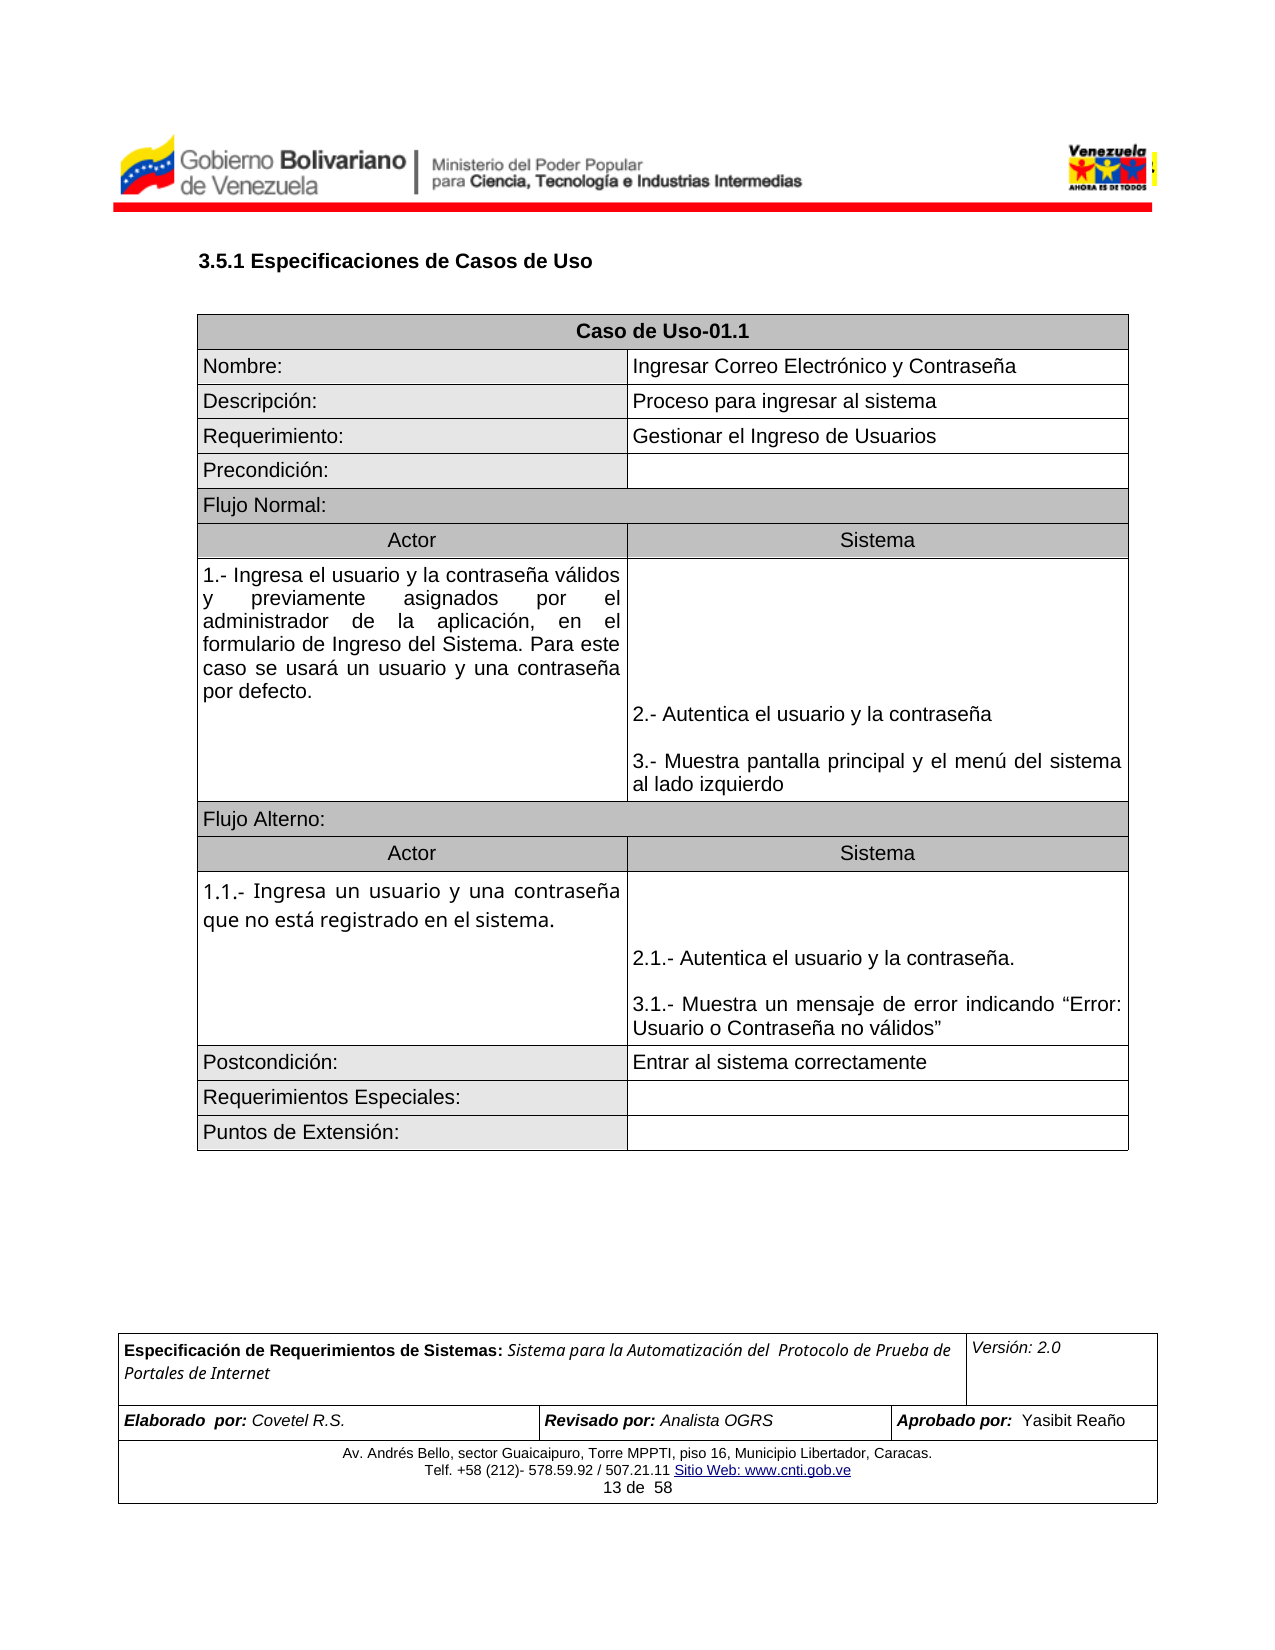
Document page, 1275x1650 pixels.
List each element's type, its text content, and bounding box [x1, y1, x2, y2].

table_cell Postcondición: [198, 1046, 627, 1080]
table_cell [628, 1081, 1128, 1115]
table_cell 1.- Ingresa el usuario y la contraseña válidos y previamente asignados por el administrador de la aplicación, en el formulario de Ingreso del Sistema. Para este caso se usará un usuario y una contraseña por defecto. [198, 559, 627, 801]
table_cell Flujo Alterno: [198, 802, 1128, 836]
table_cell Ingresar Correo Electrónico y Contraseña [628, 350, 1128, 383]
table_cell Gestionar el Ingreso de Usuarios [628, 419, 1128, 453]
table_cell 1.1.- Ingresa un usuario y una contraseña que no está registrado en el sistema. [198, 872, 627, 1045]
subtitle Especificaciones de Casos de Uso [192, 250, 1157, 273]
table_cell 2.- Autentica el usuario y la contraseña 3.- Muestra pantalla principal y el menú del sistema al lado izquierdo [628, 559, 1128, 801]
table_cell Sistema [628, 524, 1128, 557]
table_cell Requerimientos Especiales: [198, 1081, 627, 1115]
table_cell 2.1.- Autentica el usuario y la contraseña. 3.1.- Muestra un mensaje de error indicando “Error: Usuario o Contraseña no válidos” [628, 872, 1128, 1045]
table_cell Puntos de Extensión: [198, 1116, 627, 1149]
table_cell Descripción: [198, 385, 627, 418]
table_cell Actor [198, 837, 627, 871]
table_cell Proceso para ingresar al sistema [628, 385, 1128, 418]
table_cell [628, 454, 1128, 488]
table_cell Sistema [628, 837, 1128, 871]
table_cell Entrar al sistema correctamente [628, 1046, 1128, 1080]
table_cell Requerimiento: [198, 419, 627, 453]
table_cell Precondición: [198, 454, 627, 488]
table_cell [628, 1116, 1128, 1149]
table_header Caso de Uso-01.1 [198, 315, 1128, 349]
table_cell Flujo Normal: [198, 489, 1128, 523]
table_cell Nombre: [198, 350, 627, 383]
table_cell Actor [198, 524, 627, 557]
picture [113, 126, 1153, 212]
